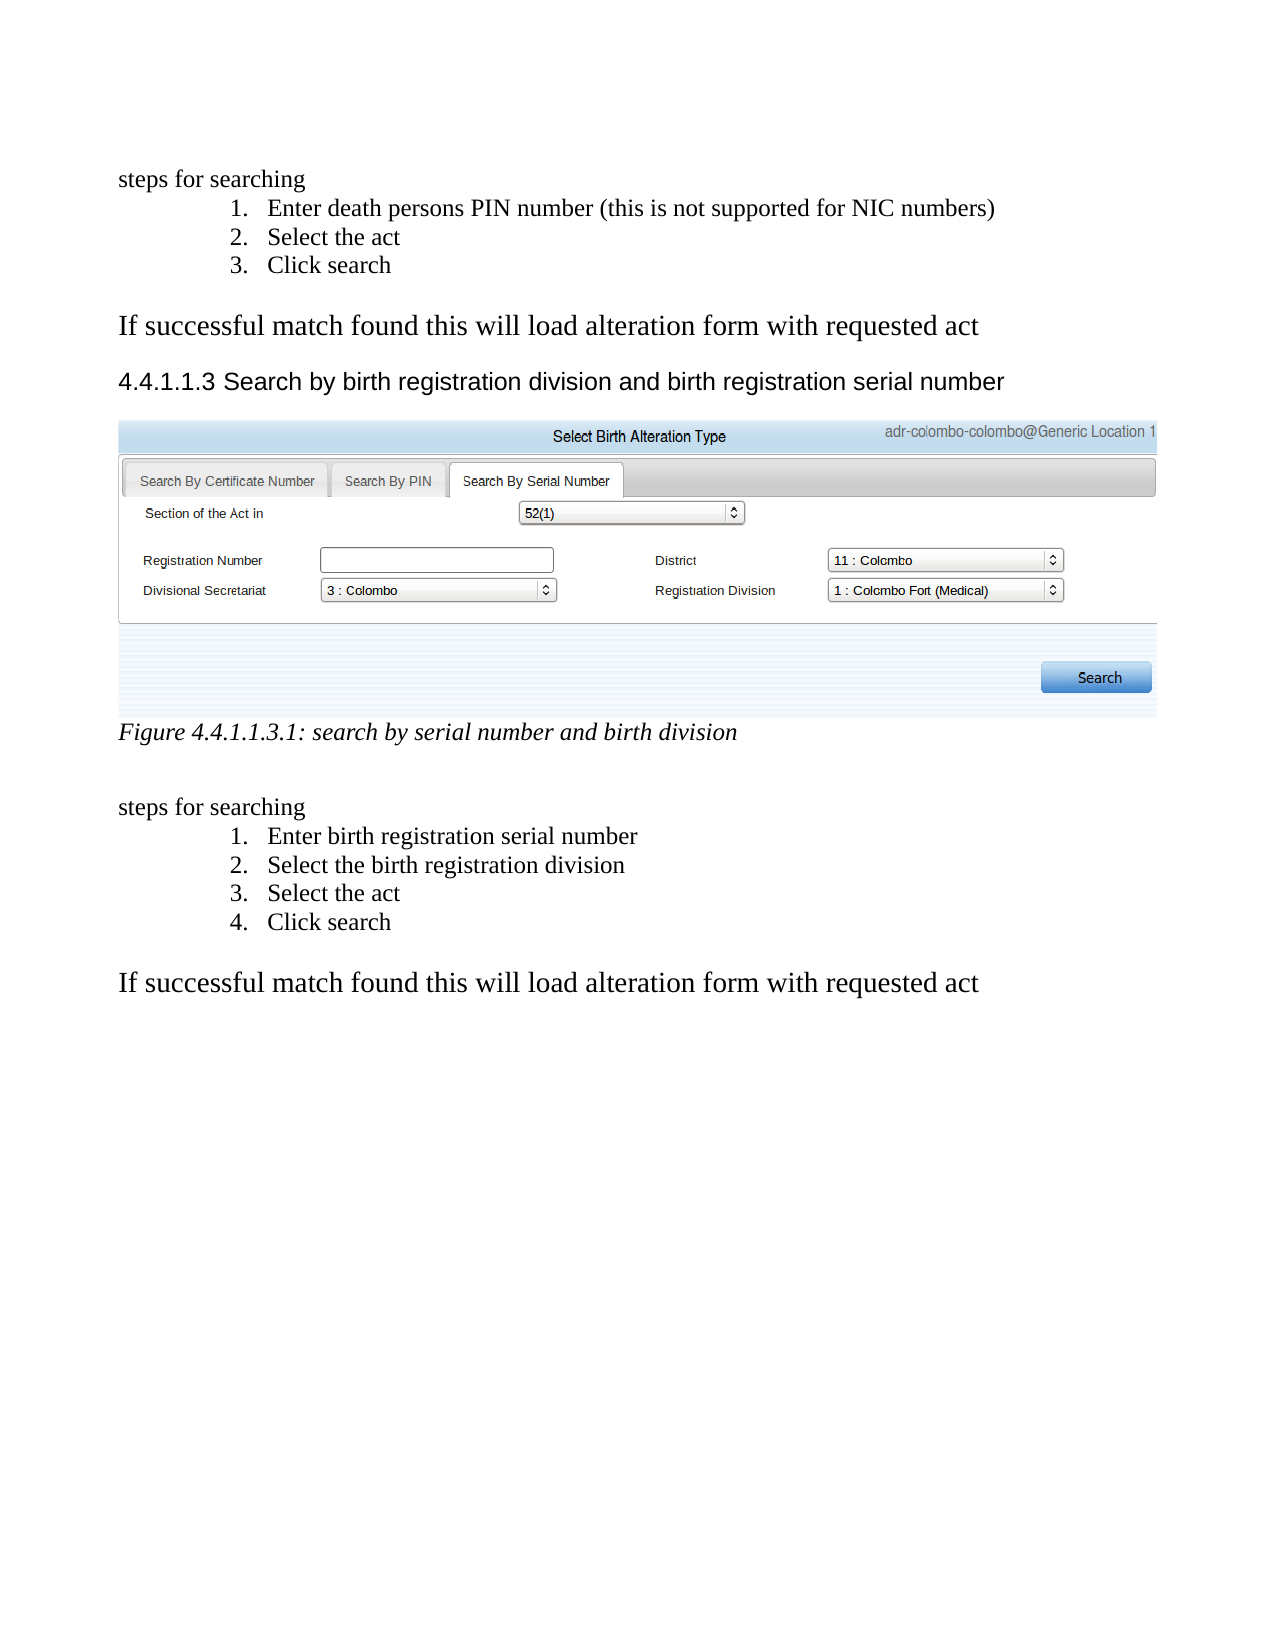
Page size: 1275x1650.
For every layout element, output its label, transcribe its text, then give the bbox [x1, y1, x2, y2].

list Click search [229, 907, 1157, 936]
subtitle Search by birth registration division and birth registration serial number [118, 366, 1157, 395]
list Enter death persons PIN number (this is not supported for NIC numbers) [229, 193, 1157, 222]
list Select the birth registration division [229, 850, 1157, 878]
list Click search [229, 250, 1157, 279]
text If successful match found this will load alteration form with requested act [118, 308, 1157, 341]
list Select the act [229, 878, 1157, 907]
text If successful match found this will load alteration form with requested act [118, 965, 1157, 998]
list Enter birth registration serial number [229, 821, 1157, 850]
text steps for searching [118, 164, 1157, 193]
text steps for searching [118, 792, 1157, 821]
picture [118, 420, 1158, 718]
text Figure 4.4.1.1.3.1: search by serial number and birth division [118, 718, 1157, 746]
list Select the act [229, 222, 1157, 250]
